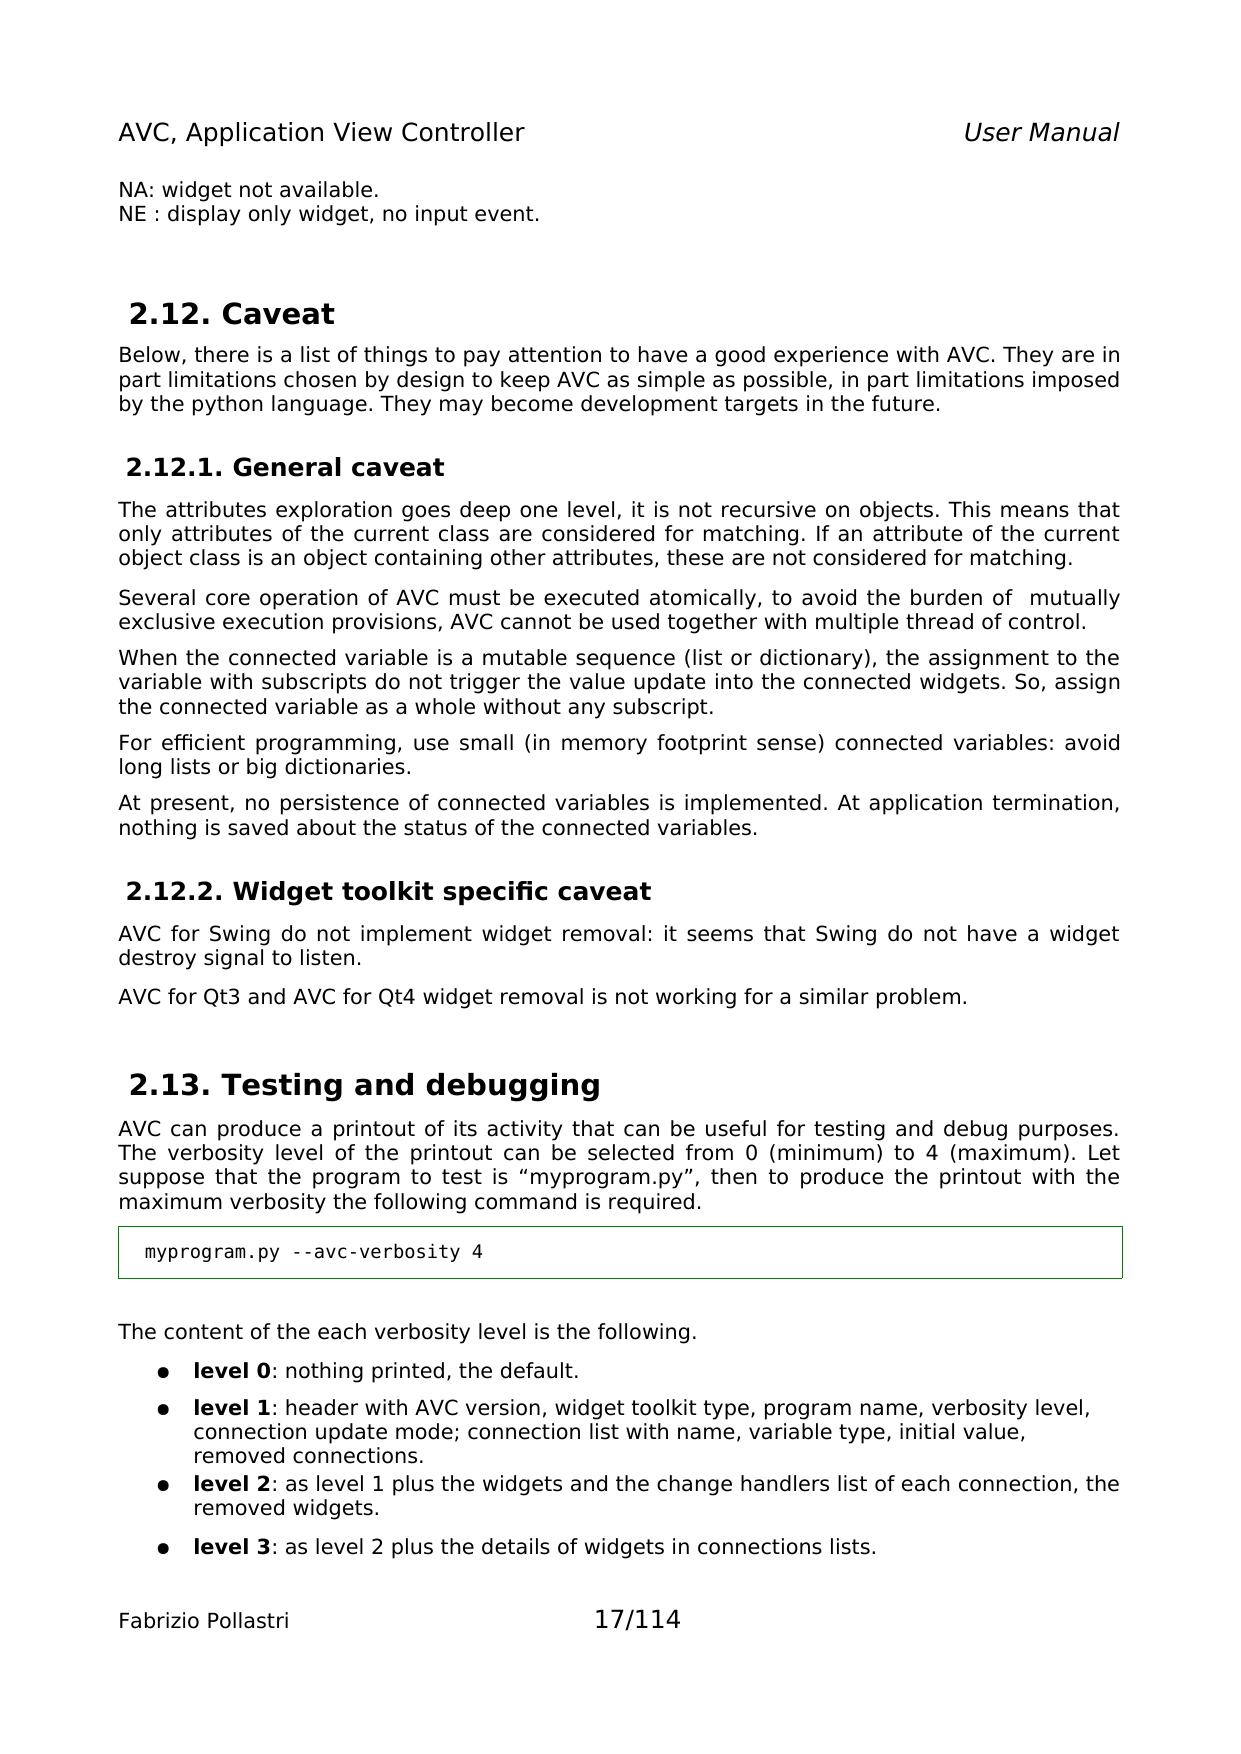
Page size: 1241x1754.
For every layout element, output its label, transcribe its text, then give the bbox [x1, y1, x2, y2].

text AVC for Qt3 and AVC for Qt4 widget removal is not working for a similar problem. [118, 985, 1122, 1009]
text When the connected variable is a mutable sequence (list or dictionary), the assignment to the variable with subscripts do not trigger the value update into the connected widgets. So, assign the connected variable as a whole without any subscript. [118, 646, 1122, 719]
subtitle Widget toolkit specific caveat [118, 877, 1122, 906]
text NA: widget not available. [118, 178, 1122, 202]
text The attributes exploration goes deep one level, it is not recursive on objects. This means that only attributes of the current class are considered for matching. If an attribute of the current object class is an object containing other attributes, these are not considered for matching. [118, 498, 1122, 571]
subtitle General caveat [118, 453, 1122, 482]
text AVC for Swing do not implement widget removal: it seems that Swing do not have a widget destroy signal to listen. [118, 922, 1122, 970]
list level 2: as level 1 plus the widgets and the change handlers list of each connection, the removed widgets. [156, 1472, 1122, 1520]
text Several core operation of AVC must be executed atomically, to avoid the burden of mutually exclusive execution provisions, AVC cannot be used together with multiple thread of control. [118, 586, 1122, 634]
text The content of the each verbosity level is the following. [118, 1320, 1122, 1344]
text For efficient programming, use small (in memory footprint sense) connected variables: avoid long lists or big dictionaries. [118, 731, 1122, 779]
list level 0: nothing printed, the default. [156, 1359, 1122, 1384]
list level 3: as level 2 plus the details of widgets in connections lists. [156, 1535, 1122, 1559]
text Below, there is a list of things to pay attention to have a good experience with AVC. They are in part limitations chosen by design to keep AVC as simple as possible, in part limitations imposed by the python language. They may become development targets in the future. [118, 343, 1122, 416]
text At present, no persistence of connected variables is implemented. At application termination, nothing is saved about the status of the connected variables. [118, 791, 1122, 840]
list level 1: header with AVC version, widget toolkit type, program name, verbosity level, connection update mode; connection list with name, variable type, initial value, removed connections. [156, 1396, 1122, 1469]
text NE : display only widget, no input event. [118, 202, 1122, 227]
text myprogram.py --avc-verbosity 4 [119, 1227, 1122, 1278]
subtitle Testing and debugging [118, 1068, 1122, 1102]
subtitle Caveat [118, 297, 1122, 331]
text AVC can produce a printout of its activity that can be useful for testing and debug purposes. The verbosity level of the printout can be selected from 0 (minimum) to 4 (maximum). Let suppose that the program to test is “myprogram.py”, then to produce the printout with the maximum verbosity the following command is required. [118, 1117, 1122, 1214]
